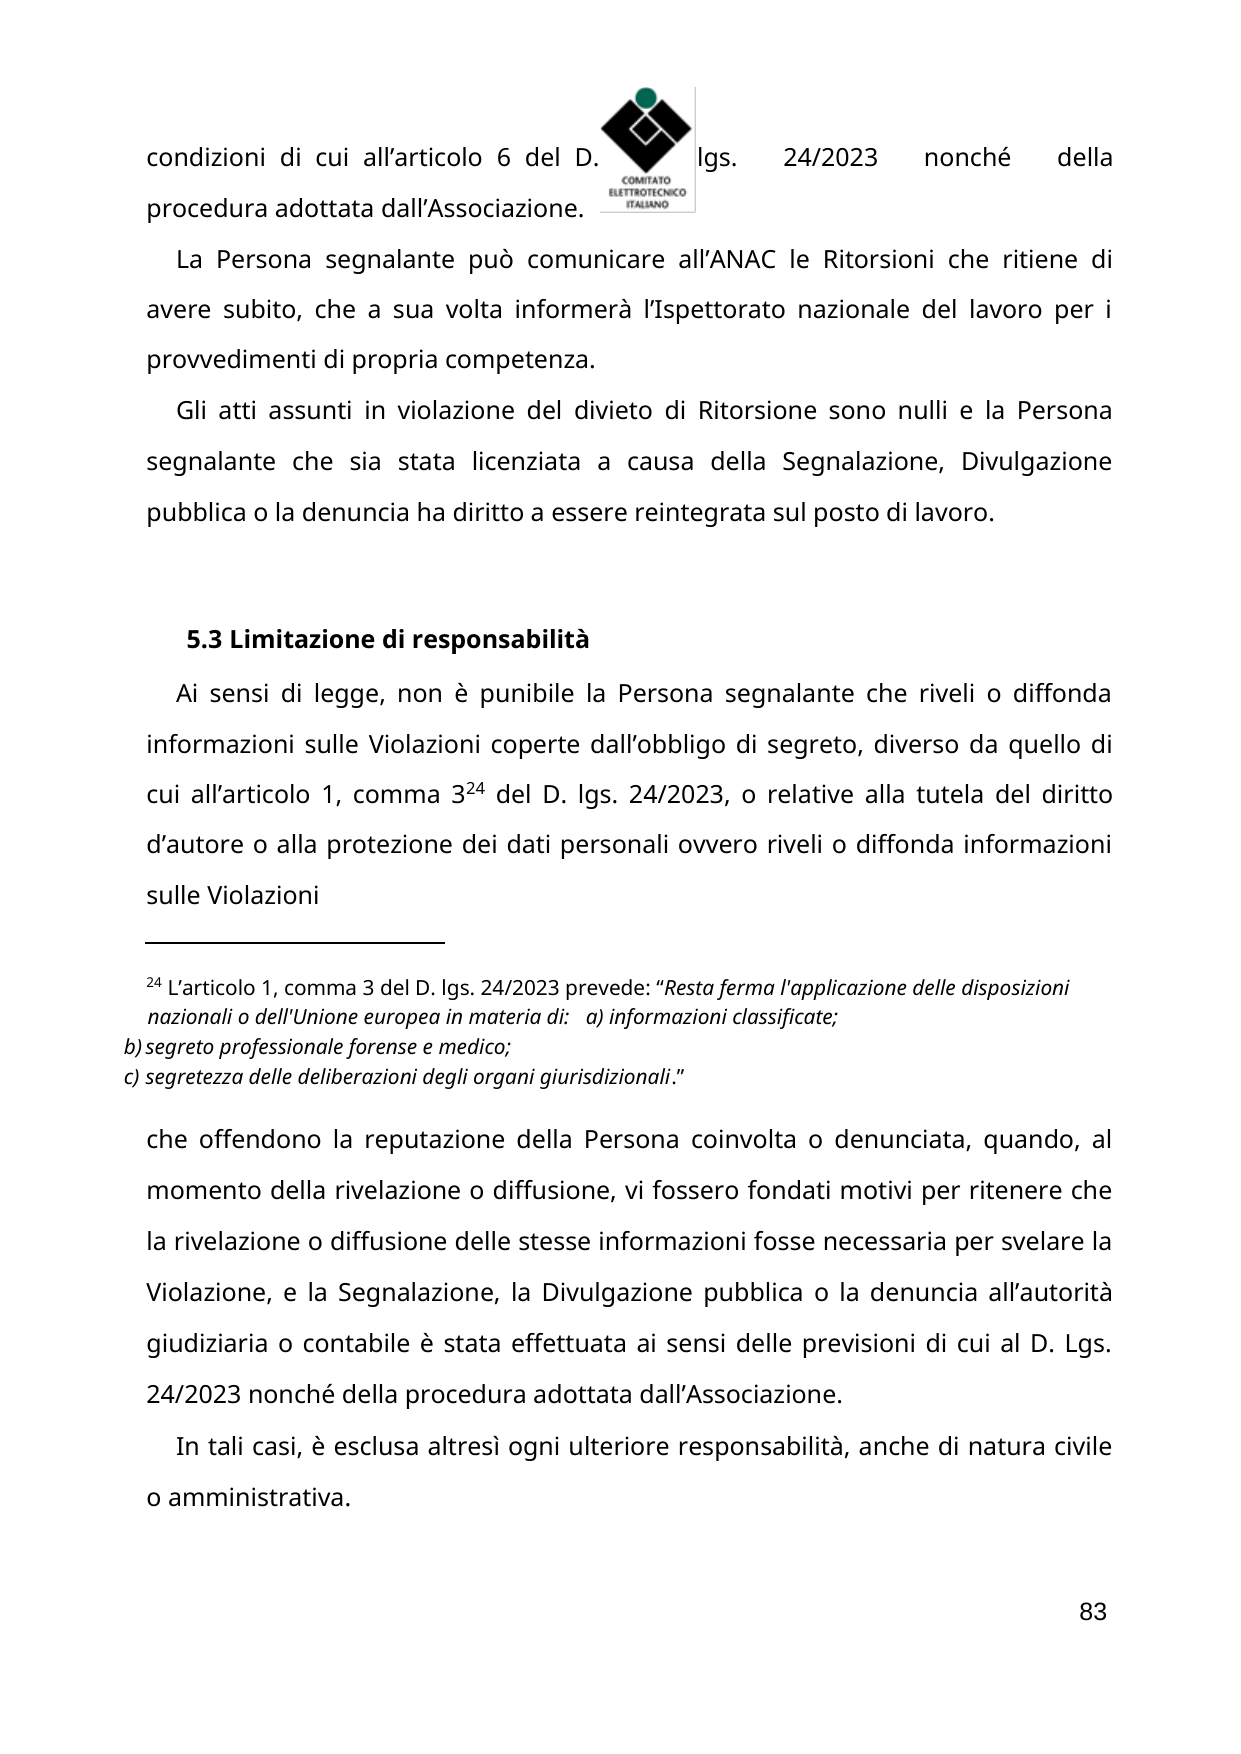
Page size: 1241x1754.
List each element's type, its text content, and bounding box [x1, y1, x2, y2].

text condizioni di cui all’articolo 6 del D. lgs. 24/2023 nonché della procedura adottata dall’Associazione. [146, 139, 1114, 224]
text Ai sensi di legge, non è punibile la Persona segnalante che riveli o diffonda informazioni sulle Violazioni coperte dall’obbligo di segreto, diverso da quello di cui all’articolo 1, comma 324 del D. lgs. 24/2023, o relative alla tutela del diritto d’autore o alla protezione dei dati personali ovvero riveli o diffonda informazioni sulle Violazioni [146, 676, 1114, 911]
list segretezza delle deliberazioni degli organi giurisdizionali.” [124, 1062, 1109, 1090]
text Gli atti assunti in violazione del divieto di Ritorsione sono nulli e la Persona segnalante che sia stata licenziata a causa della Segnalazione, Divulgazione pubblica o la denuncia ha diritto a essere reintegrata sul posto di lavoro. [146, 392, 1114, 529]
text 24 L’articolo 1, comma 3 del D. lgs. 24/2023 prevede: “Resta ferma l'applicazione delle disposizioni nazionali o dell'Unione europea in materia di: a) informazioni classificate; [146, 973, 1109, 1031]
text La Persona segnalante può comunicare all’ANAC le Ritorsioni che ritiene di avere subito, che a sua volta informerà l’Ispettorato nazionale del lavoro per i provvedimenti di propria competenza. [146, 242, 1114, 376]
text In tali casi, è esclusa altresì ogni ulteriore responsabilità, anche di natura civile o amministrativa. [146, 1428, 1114, 1513]
subtitle 5.3 Limitazione di responsabilità [186, 622, 1114, 656]
text che offendono la reputazione della Persona coinvolta o denunciata, quando, al momento della rivelazione o diffusione, vi fossero fondati motivi per ritenere che la rivelazione o diffusione delle stesse informazioni fosse necessaria per svelare la Violazione, e la Segnalazione, la Divulgazione pubblica o la denuncia all’autorità giudiziaria o contabile è stata effettuata ai sensi delle previsioni di cui al D. Lgs. 24/2023 nonché della procedura adottata dall’Associazione. [146, 1122, 1114, 1411]
list segreto professionale forense e medico; [124, 1032, 1109, 1061]
